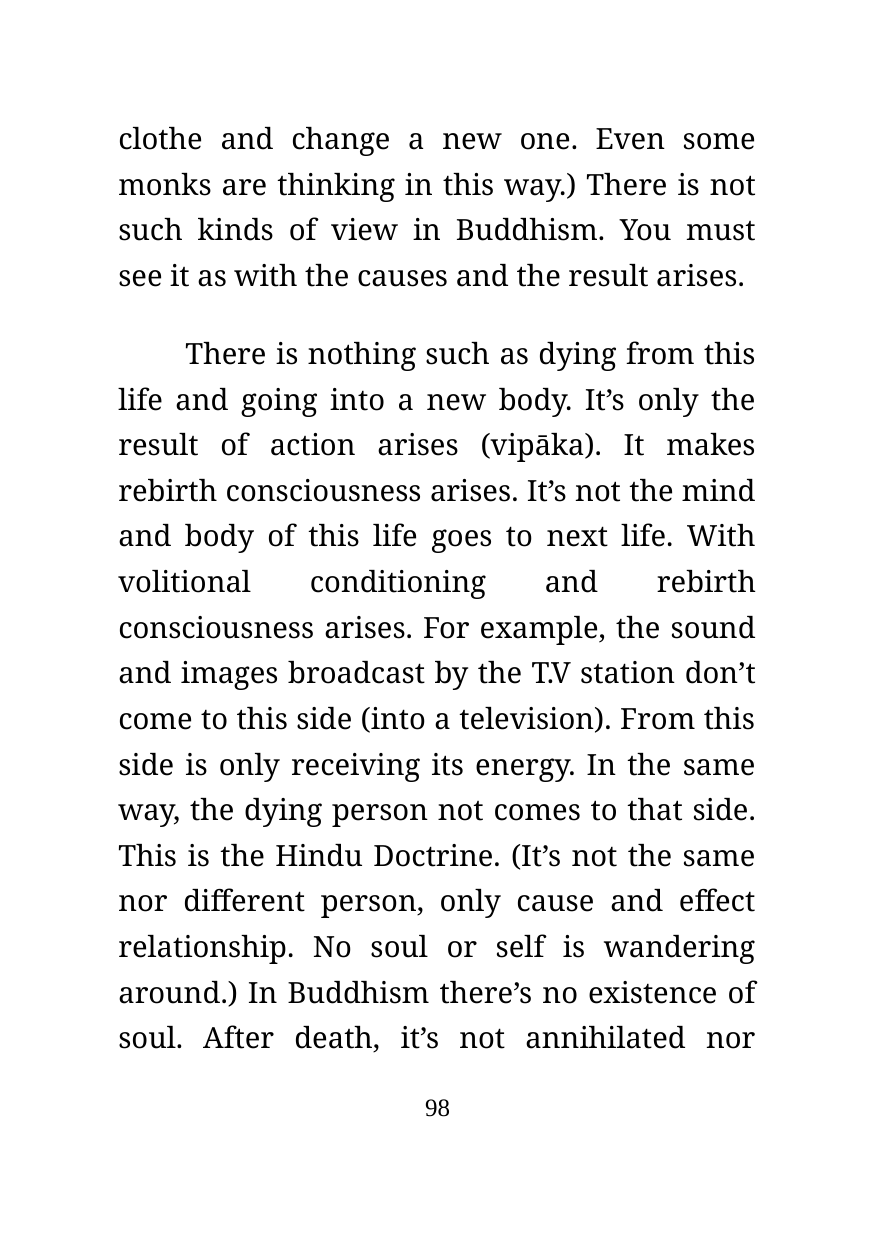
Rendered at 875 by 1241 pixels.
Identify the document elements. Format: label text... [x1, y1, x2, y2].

text There is nothing such as dying from this life and going into a new body. It’s only the result of action arises (vipāka). It makes rebirth consciousness arises. It’s not the mind and body of this life goes to next life. With volitional conditioning and rebirth consciousness arises. For example, the sound and images broadcast by the T.V station don’t come to this side (into a television). From this side is only receiving its energy. In the same way, the dying person not comes to that side. This is the Hindu Doctrine. (It’s not the same nor different person, only cause and effect relationship. No soul or self is wandering around.) In Buddhism there’s no existence of soul. After death, it’s not annihilated nor [118, 333, 756, 1057]
text clothe and change a new one. Even some monks are thinking in this way.) There is not such kinds of view in Buddhism. You must see it as with the causes and the result arises. [118, 118, 756, 295]
